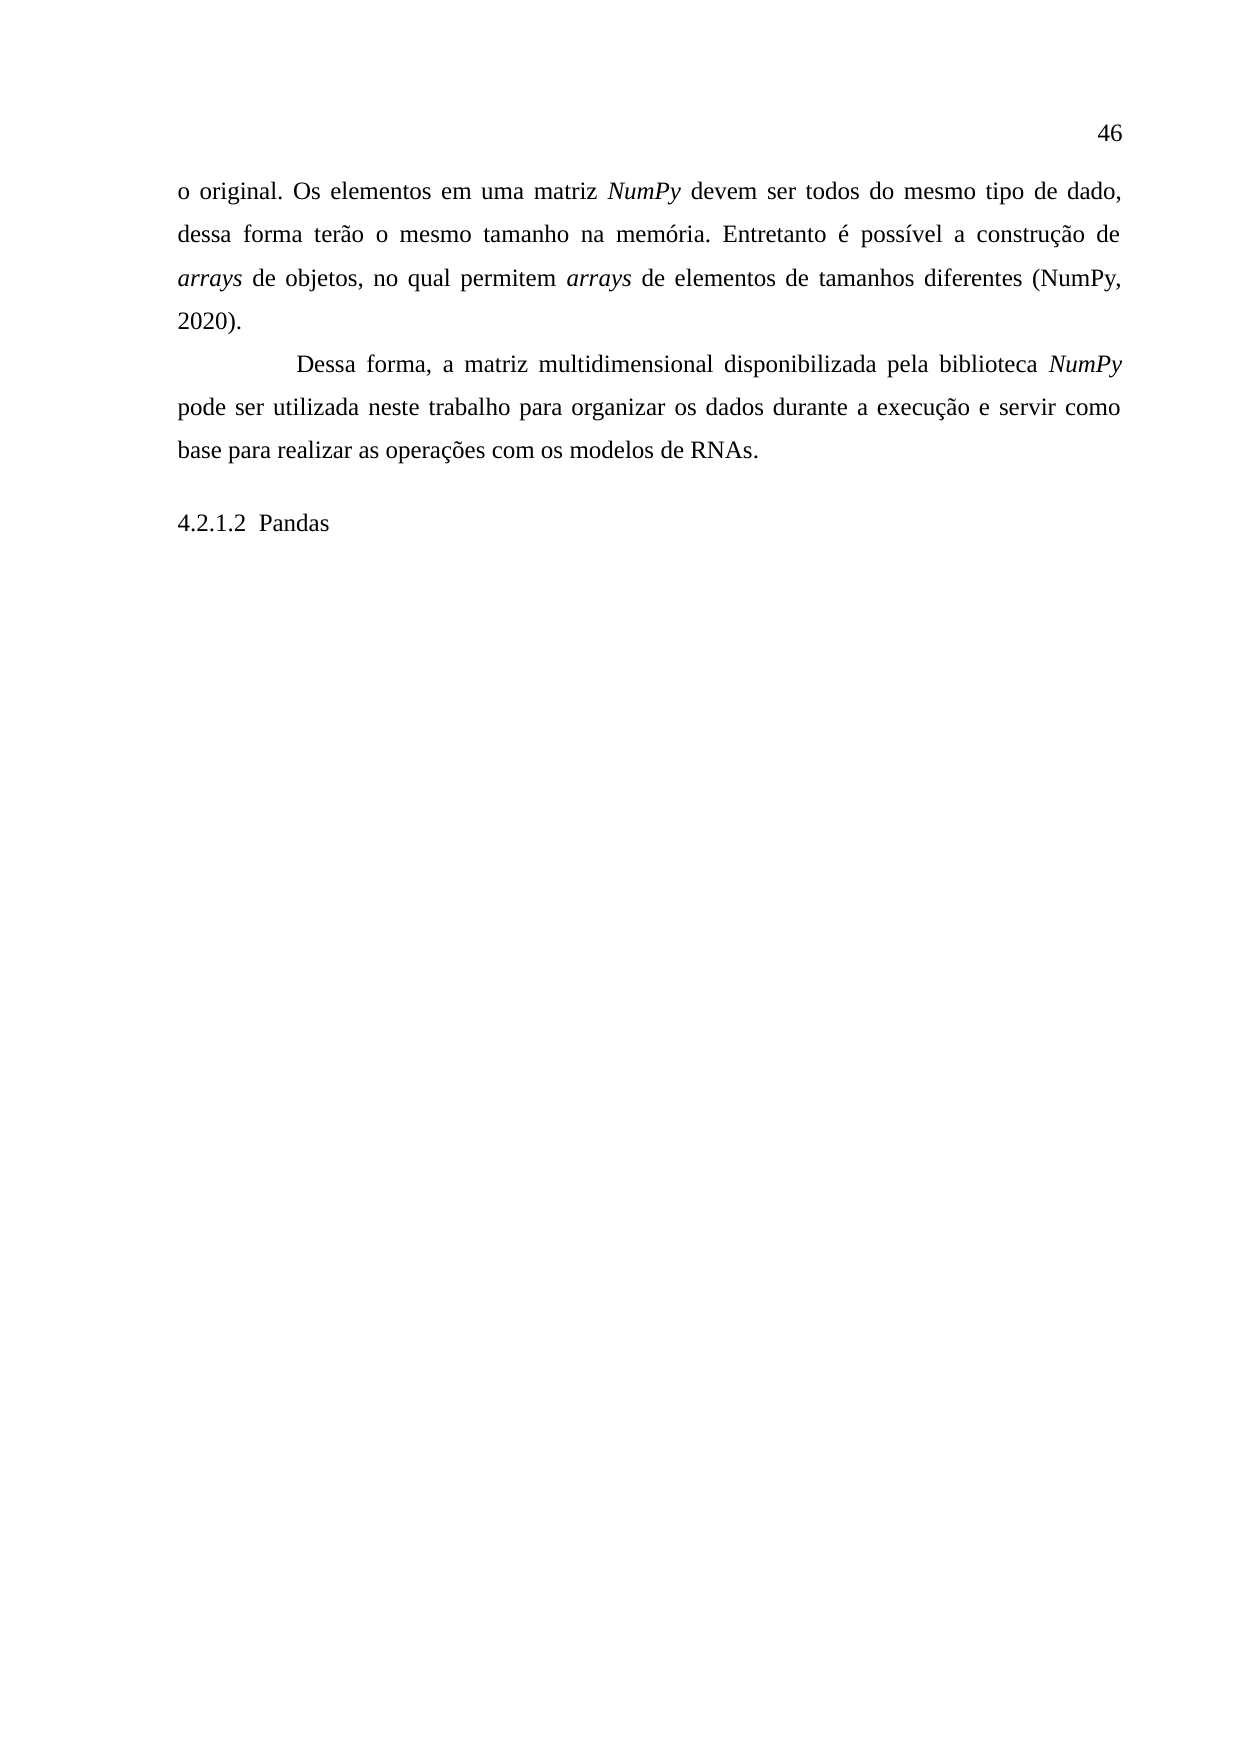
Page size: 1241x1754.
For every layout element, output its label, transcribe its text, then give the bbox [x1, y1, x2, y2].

text o original. Os elementos em uma matriz NumPy devem ser todos do mesmo tipo de dado, dessa forma terão o mesmo tamanho na memória. Entretanto é possível a construção de arrays de objetos, no qual permitem arrays de elementos de tamanhos diferentes (NumPy, 2020). [177, 176, 1122, 334]
text Dessa forma, a matriz multidimensional disponibilizada pela biblioteca NumPy pode ser utilizada neste trabalho para organizar os dados durante a execução e servir como base para realizar as operações com os modelos de RNAs. [177, 349, 1122, 464]
subtitle Pandas [177, 508, 1122, 536]
